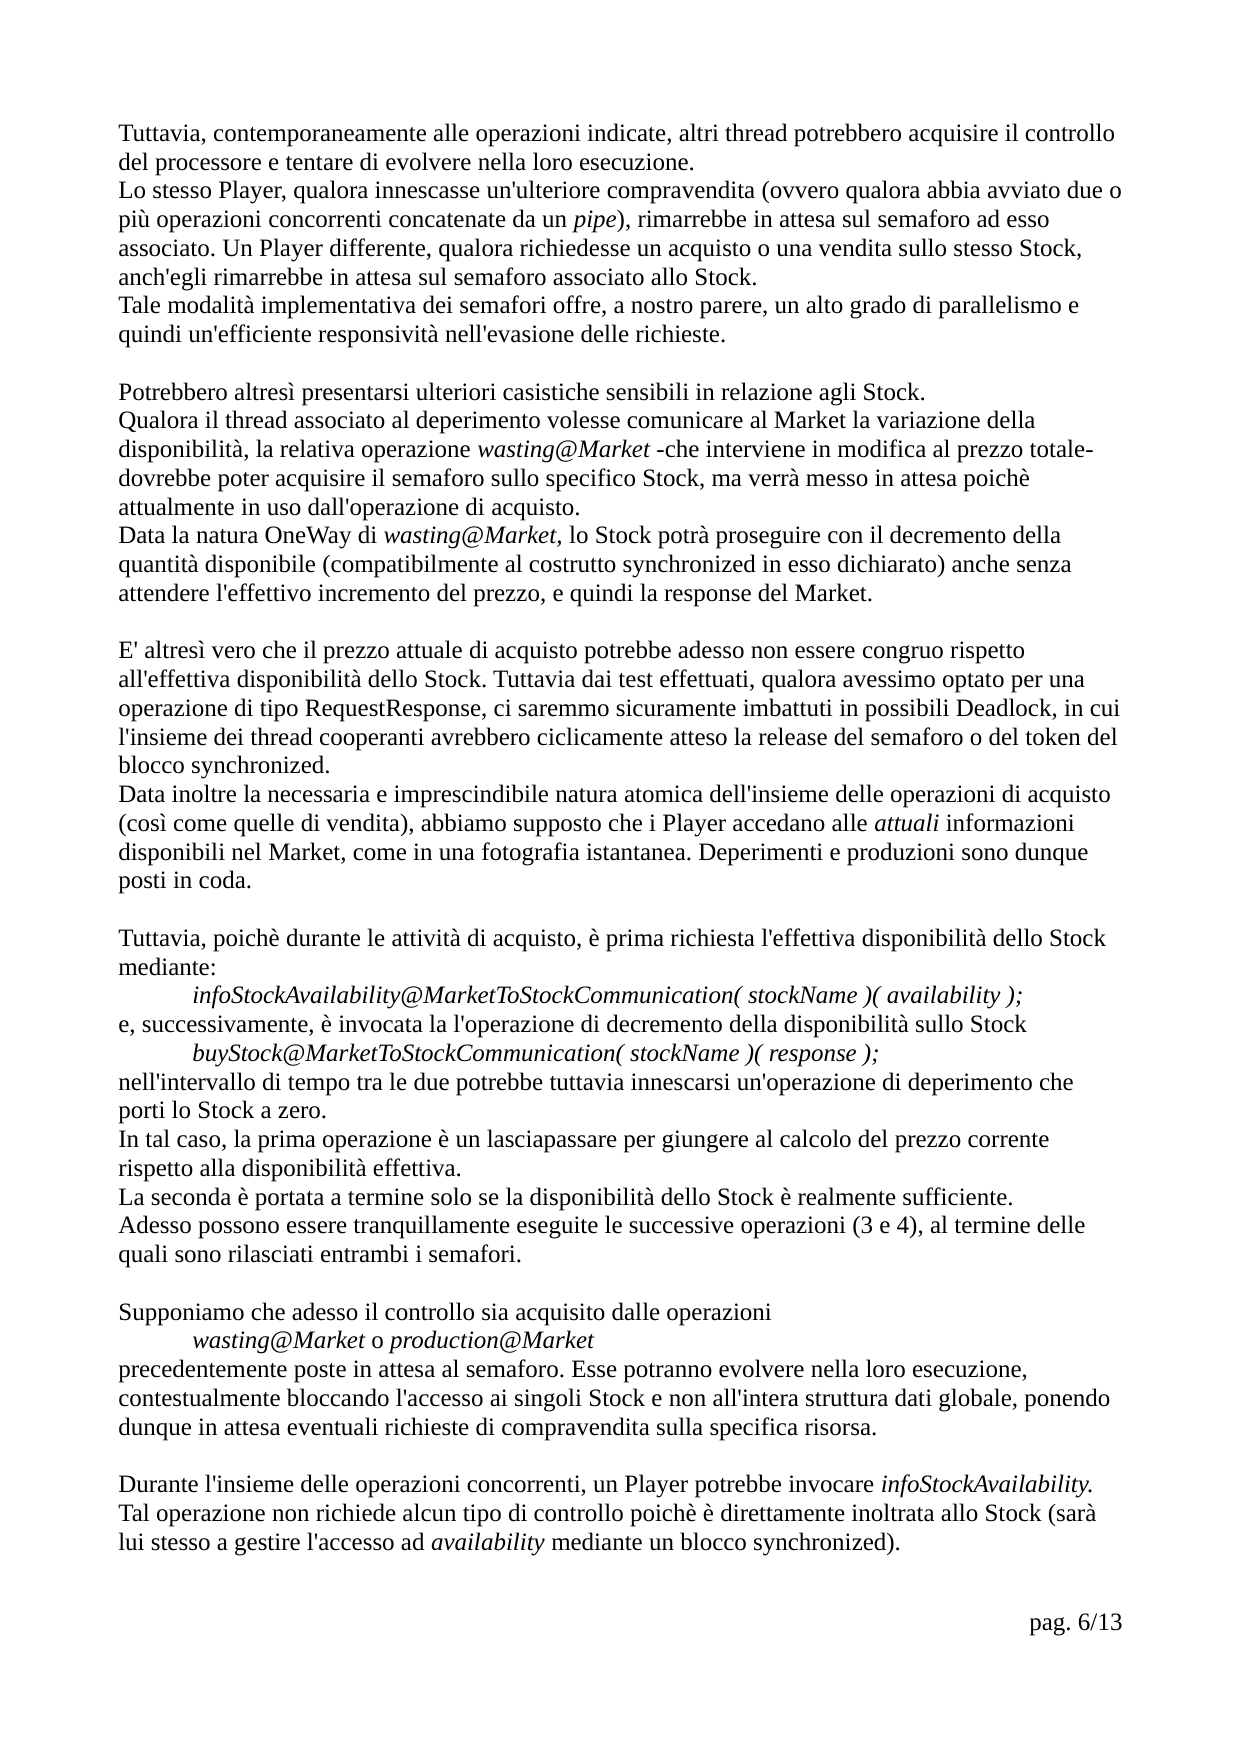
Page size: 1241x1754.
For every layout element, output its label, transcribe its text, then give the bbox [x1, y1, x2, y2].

text E' altresì vero che il prezzo attuale di acquisto potrebbe adesso non essere congruo rispetto all'effettiva disponibilità dello Stock. Tuttavia dai test effettuati, qualora avessimo optato per una operazione di tipo RequestResponse, ci saremmo sicuramente imbattuti in possibili Deadlock, in cui l'insieme dei thread cooperanti avrebbero ciclicamente atteso la release del semaforo o del token del blocco synchronized. [118, 636, 1122, 779]
text Tuttavia, contemporaneamente alle operazioni indicate, altri thread potrebbero acquisire il controllo del processore e tentare di evolvere nella loro esecuzione. [118, 118, 1122, 176]
text Data la natura OneWay di wasting@Market, lo Stock potrà proseguire con il decremento della quantità disponibile (compatibilmente al costrutto synchronized in esso dichiarato) anche senza attendere l'effettivo incremento del prezzo, e quindi la response del Market. [118, 521, 1122, 607]
text precedentemente poste in attesa al semaforo. Esse potranno evolvere nella loro esecuzione, contestualmente bloccando l'accesso ai singoli Stock e non all'intera struttura dati globale, ponendo dunque in attesa eventuali richieste di compravendita sulla specifica risorsa. [118, 1354, 1122, 1441]
text e, successivamente, è invocata la l'operazione di decremento della disponibilità sullo Stock buyStock@MarketToStockCommunication( stockName )( response ); [118, 1009, 1122, 1067]
text Tuttavia, poichè durante le attività di acquisto, è prima richiesta l'effettiva disponibilità dello Stock mediante: [118, 923, 1122, 981]
text In tal caso, la prima operazione è un lasciapassare per giungere al calcolo del prezzo corrente rispetto alla disponibilità effettiva. [118, 1124, 1122, 1182]
text Potrebbero altresì presentarsi ulteriori casistiche sensibili in relazione agli Stock. [118, 377, 1122, 406]
text wasting@Market o production@Market [118, 1326, 1122, 1354]
text La seconda è portata a termine solo se la disponibilità dello Stock è realmente sufficiente. [118, 1182, 1122, 1211]
text nell'intervallo di tempo tra le due potrebbe tuttavia innescarsi un'operazione di deperimento che porti lo Stock a zero. [118, 1067, 1122, 1124]
text Qualora il thread associato al deperimento volesse comunicare al Market la variazione della disponibilità, la relativa operazione wasting@Market -che interviene in modifica al prezzo totale- dovrebbe poter acquisire il semaforo sullo specifico Stock, ma verrà messo in attesa poichè attualmente in uso dall'operazione di acquisto. [118, 406, 1122, 521]
text Supponiamo che adesso il controllo sia acquisito dalle operazioni [118, 1297, 1122, 1326]
text Data inoltre la necessaria e imprescindibile natura atomica dell'insieme delle operazioni di acquisto (così come quelle di vendita), abbiamo supposto che i Player accedano alle attuali informazioni disponibili nel Market, come in una fotografia istantanea. Deperimenti e produzioni sono dunque posti in coda. [118, 779, 1122, 894]
text Lo stesso Player, qualora innescasse un'ulteriore compravendita (ovvero qualora abbia avviato due o più operazioni concorrenti concatenate da un pipe), rimarrebbe in attesa sul semaforo ad esso associato. Un Player differente, qualora richiedesse un acquisto o una vendita sullo stesso Stock, anch'egli rimarrebbe in attesa sul semaforo associato allo Stock. [118, 176, 1122, 291]
text Durante l'insieme delle operazioni concorrenti, un Player potrebbe invocare infoStockAvailability. Tal operazione non richiede alcun tipo di controllo poichè è direttamente inoltrata allo Stock (sarà lui stesso a gestire l'accesso ad availability mediante un blocco synchronized). [118, 1469, 1122, 1556]
text infoStockAvailability@MarketToStockCommunication( stockName )( availability ); [118, 981, 1122, 1009]
text Tale modalità implementativa dei semafori offre, a nostro parere, un alto grado di parallelismo e quindi un'efficiente responsività nell'evasione delle richieste. [118, 291, 1122, 348]
text Adesso possono essere tranquillamente eseguite le successive operazioni (3 e 4), al termine delle quali sono rilasciati entrambi i semafori. [118, 1211, 1122, 1268]
